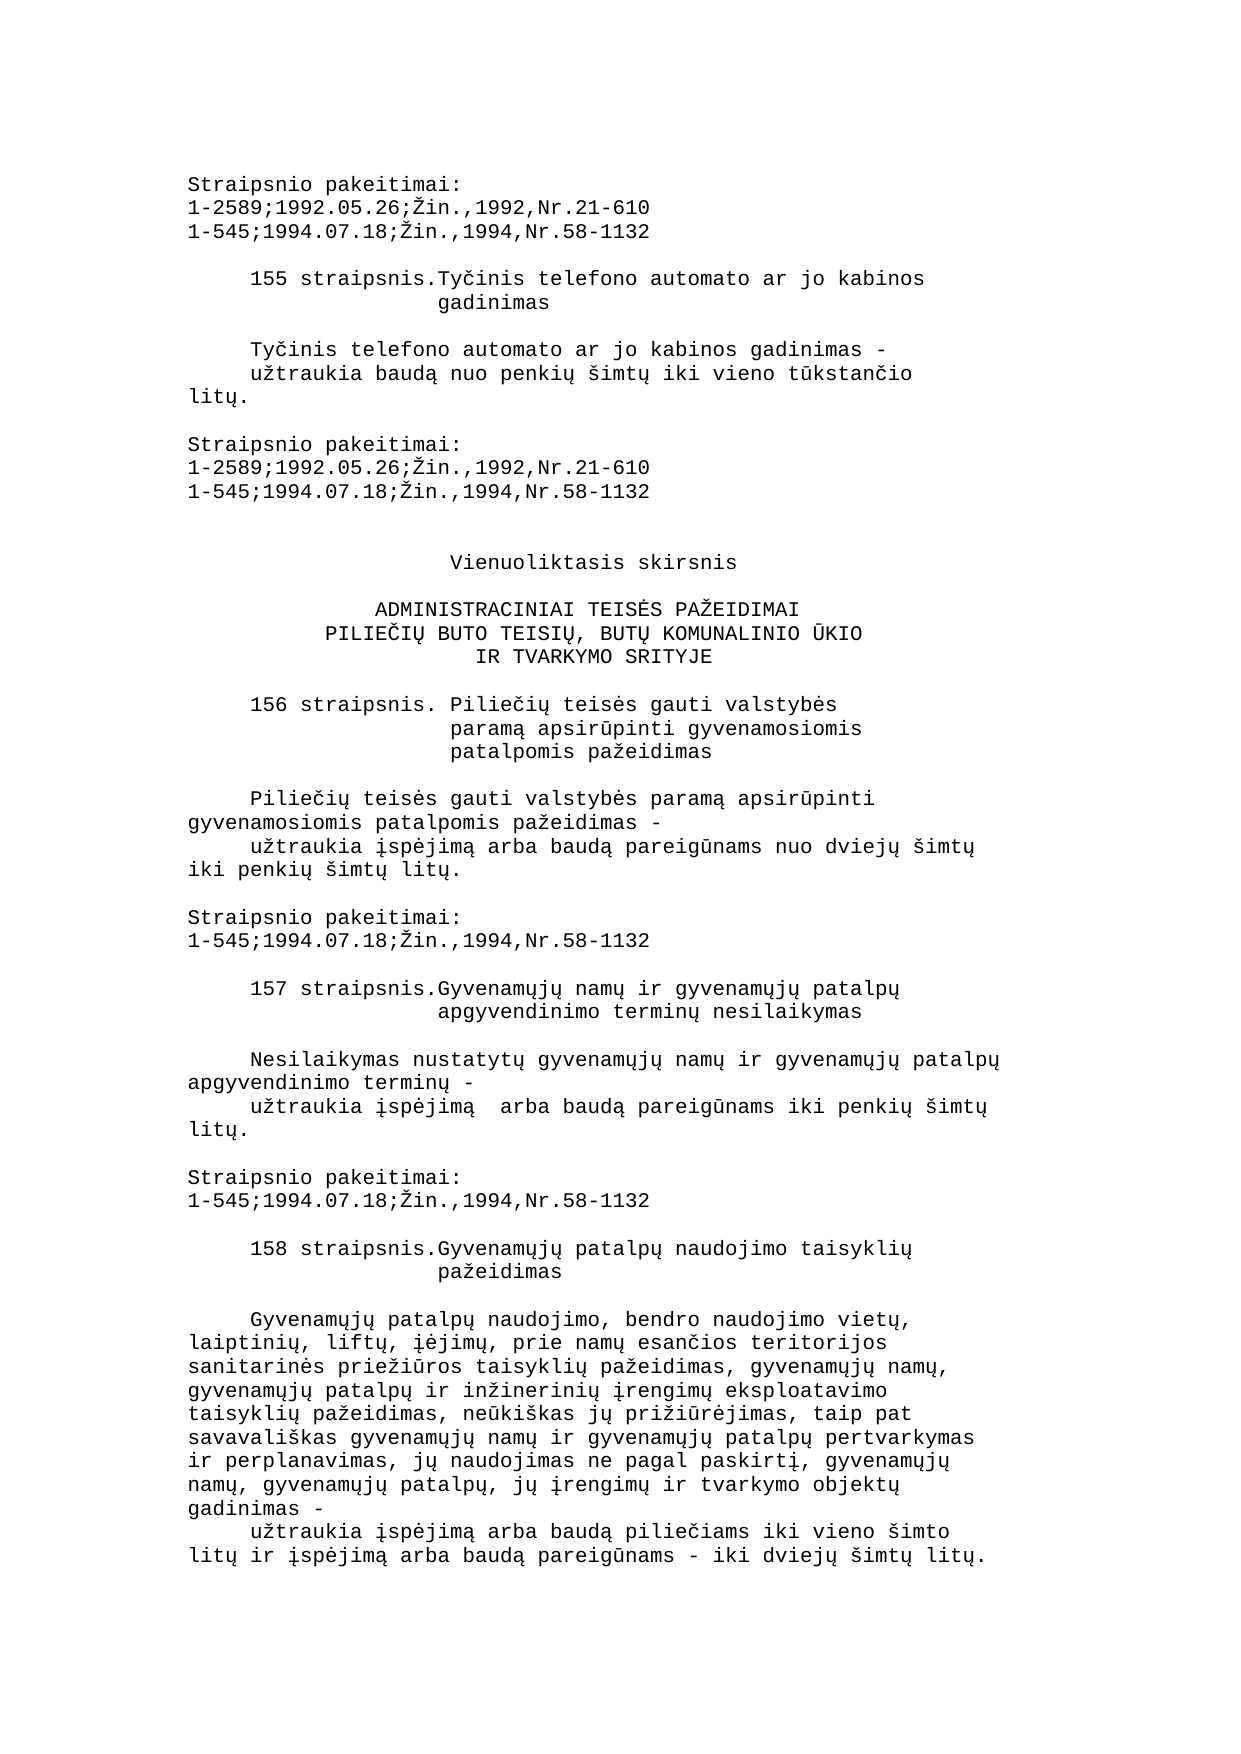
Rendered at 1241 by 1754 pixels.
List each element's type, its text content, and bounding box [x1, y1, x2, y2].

text Straipsnio pakeitimai: [187, 174, 1053, 197]
text laiptinių, liftų, įėjimų, prie namų esančios teritorijos [187, 1332, 1053, 1356]
text pažeidimas [187, 1261, 1053, 1285]
text užtraukia įspėjimą arba baudą piliečiams iki vieno šimto [187, 1521, 1053, 1545]
text savavališkas gyvenamųjų namų ir gyvenamųjų patalpų pertvarkymas [187, 1427, 1053, 1451]
text litų. [187, 1119, 1053, 1143]
text Nesilaikymas nustatytų gyvenamųjų namų ir gyvenamųjų patalpų [187, 1048, 1053, 1072]
text IR TVARKYMO SRITYJE [187, 647, 1053, 670]
text patalpomis pažeidimas [187, 741, 1053, 765]
text 1-2589;1992.05.26;Žin.,1992,Nr.21-610 [187, 457, 1053, 481]
text Tyčinis telefono automato ar jo kabinos gadinimas - [187, 339, 1053, 363]
text apgyvendinimo terminų nesilaikymas [187, 1001, 1053, 1025]
text gadinimas [187, 292, 1053, 316]
text užtraukia įspėjimą arba baudą pareigūnams nuo dviejų šimtų [187, 836, 1053, 859]
text 158 straipsnis.Gyvenamųjų patalpų naudojimo taisyklių [187, 1238, 1053, 1261]
text Piliečių teisės gauti valstybės paramą apsirūpinti [187, 788, 1053, 812]
text ADMINISTRACINIAI TEISĖS PAŽEIDIMAI [187, 599, 1053, 623]
text iki penkių šimtų litų. [187, 859, 1053, 883]
text 1-545;1994.07.18;Žin.,1994,Nr.58-1132 [187, 1190, 1053, 1214]
text Straipsnio pakeitimai: [187, 1167, 1053, 1190]
text 1-545;1994.07.18;Žin.,1994,Nr.58-1132 [187, 481, 1053, 505]
text Gyvenamųjų patalpų naudojimo, bendro naudojimo vietų, [187, 1309, 1053, 1332]
text gyvenamųjų patalpų ir inžinerinių įrengimų eksploatavimo [187, 1379, 1053, 1403]
text Straipsnio pakeitimai: [187, 434, 1053, 457]
text gadinimas - [187, 1498, 1053, 1521]
text 155 straipsnis.Tyčinis telefono automato ar jo kabinos [187, 268, 1053, 292]
text užtraukia įspėjimą arba baudą pareigūnams iki penkių šimtų [187, 1096, 1053, 1119]
text 156 straipsnis. Piliečių teisės gauti valstybės [187, 694, 1053, 717]
text 1-545;1994.07.18;Žin.,1994,Nr.58-1132 [187, 221, 1053, 244]
text taisyklių pažeidimas, neūkiškas jų prižiūrėjimas, taip pat [187, 1403, 1053, 1427]
text apgyvendinimo terminų - [187, 1072, 1053, 1096]
text ir perplanavimas, jų naudojimas ne pagal paskirtį, gyvenamųjų [187, 1451, 1053, 1474]
text gyvenamosiomis patalpomis pažeidimas - [187, 812, 1053, 836]
text 157 straipsnis.Gyvenamųjų namų ir gyvenamųjų patalpų [187, 978, 1053, 1001]
text PILIEČIŲ BUTO TEISIŲ, BUTŲ KOMUNALINIO ŪKIO [187, 623, 1053, 647]
text Vienuoliktasis skirsnis [187, 552, 1053, 576]
text sanitarinės priežiūros taisyklių pažeidimas, gyvenamųjų namų, [187, 1356, 1053, 1379]
text namų, gyvenamųjų patalpų, jų įrengimų ir tvarkymo objektų [187, 1474, 1053, 1498]
text Straipsnio pakeitimai: [187, 907, 1053, 930]
text 1-545;1994.07.18;Žin.,1994,Nr.58-1132 [187, 930, 1053, 954]
text paramą apsirūpinti gyvenamosiomis [187, 717, 1053, 741]
text 1-2589;1992.05.26;Žin.,1992,Nr.21-610 [187, 197, 1053, 221]
text litų. [187, 386, 1053, 410]
text užtraukia baudą nuo penkių šimtų iki vieno tūkstančio [187, 363, 1053, 386]
text litų ir įspėjimą arba baudą pareigūnams - iki dviejų šimtų litų. [187, 1545, 1053, 1569]
